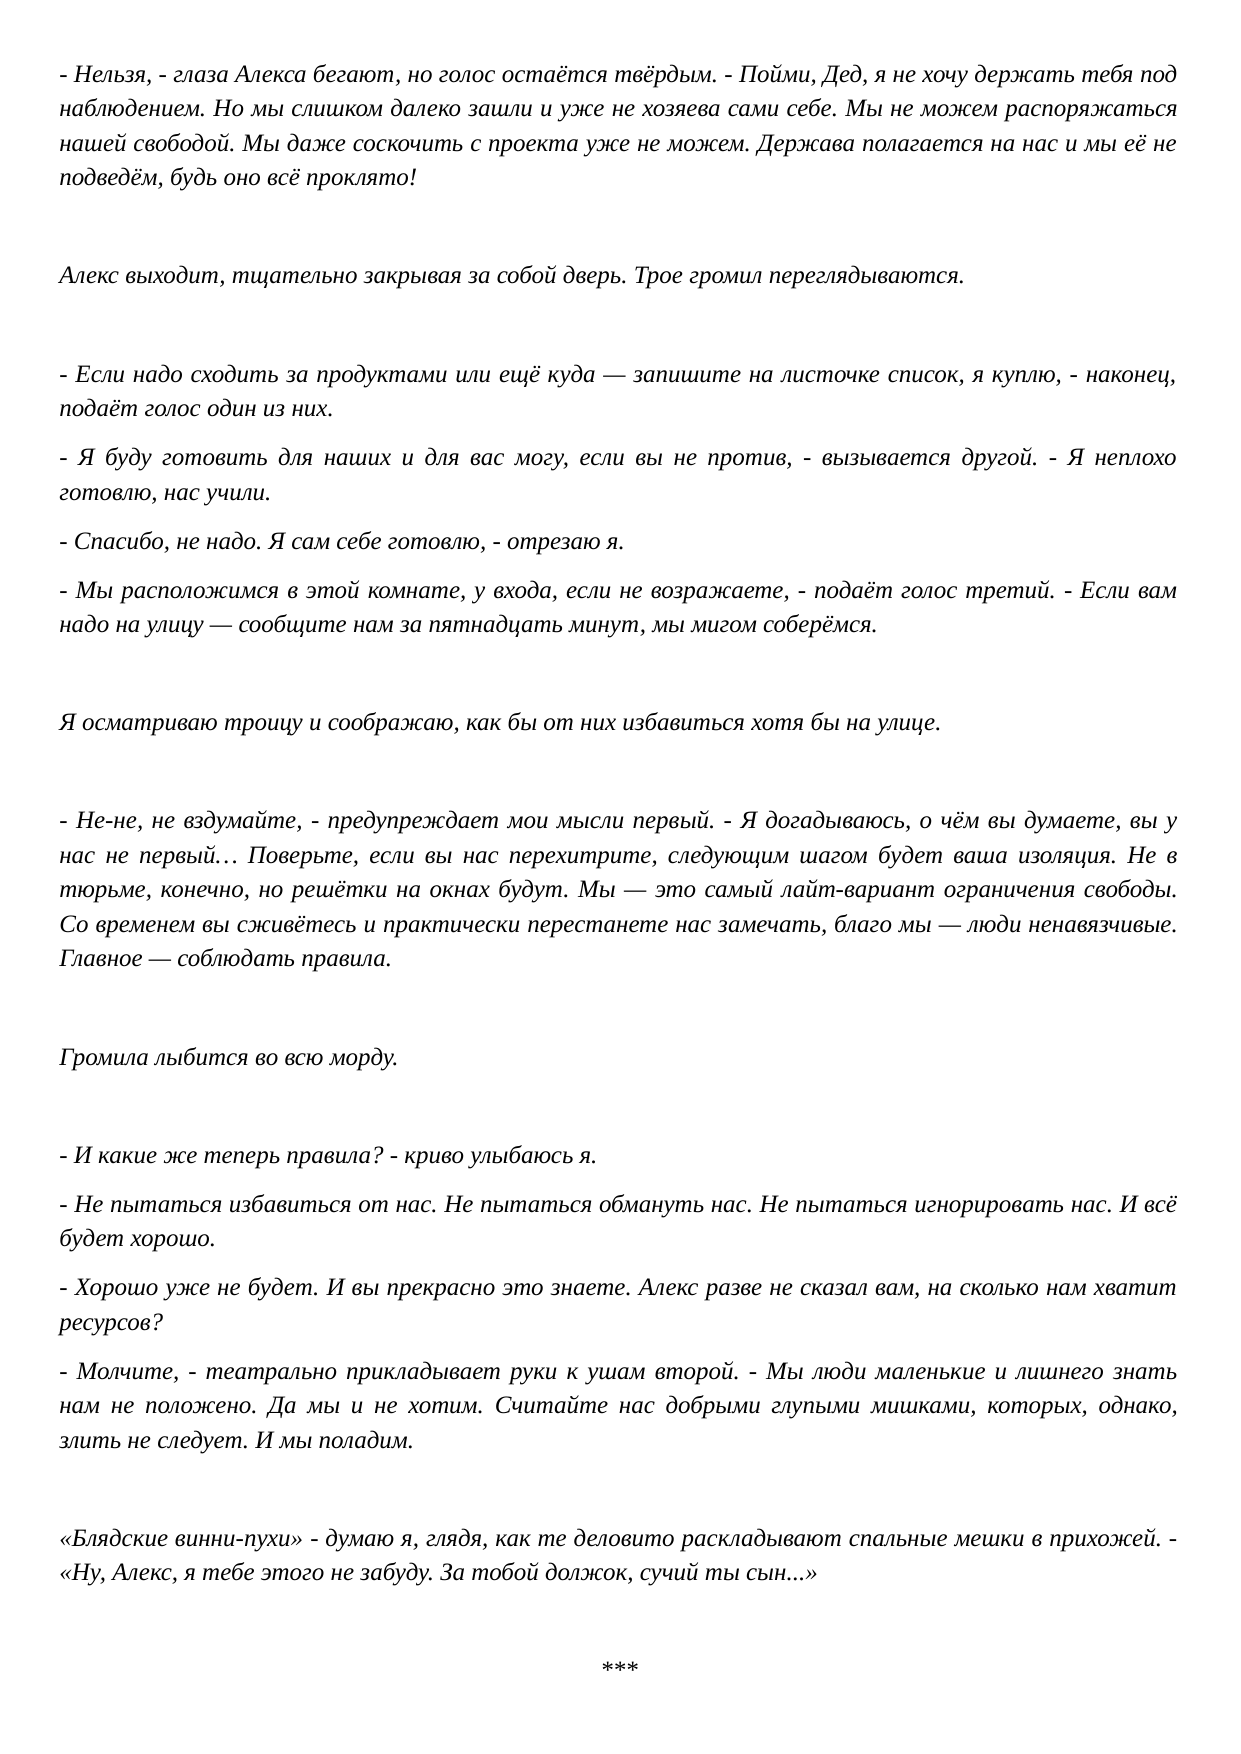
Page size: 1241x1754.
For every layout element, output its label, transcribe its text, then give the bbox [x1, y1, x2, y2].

text - Если надо сходить за продуктами или ещё куда — запишите на листочке список, я куплю, - наконец, подаёт голос один из них. [59, 359, 1181, 422]
text - Спасибо, не надо. Я сам себе готовлю, - отрезаю я. [59, 526, 1181, 554]
text - И какие же теперь правила? - криво улыбаюсь я. [59, 1140, 1181, 1168]
text - Молчите, - театрально прикладывает руки к ушам второй. - Мы люди маленькие и лишнего знать нам не положено. Да мы и не хотим. Считайте нас добрыми глупыми мишками, которых, однако, злить не следует. И мы поладим. [59, 1356, 1181, 1454]
text Алекс выходит, тщательно закрывая за собой дверь. Трое громил переглядываются. [59, 261, 1181, 289]
text Громила лыбится во всю морду. [59, 1042, 1181, 1070]
text Я осматриваю троицу и соображаю, как бы от них избавиться хотя бы на улице. [59, 707, 1181, 736]
text - Не пытаться избавиться от нас. Не пытаться обмануть нас. Не пытаться игнорировать нас. И всё будет хорошо. [59, 1189, 1181, 1252]
text *** [59, 1656, 1181, 1684]
text - Я буду готовить для наших и для вас могу, если вы не против, - вызывается другой. - Я неплохо готовлю, нас учили. [59, 442, 1181, 506]
text - Хорошо уже не будет. И вы прекрасно это знаете. Алекс разве не сказал вам, на сколько нам хватит ресурсов? [59, 1272, 1181, 1336]
text - Мы расположимся в этой комнате, у входа, если не возражаете, - подаёт голос третий. - Если вам надо на улицу — сообщите нам за пятнадцать минут, мы мигом соберёмся. [59, 575, 1181, 638]
text - Нельзя, - глаза Алекса бегают, но голос остаётся твёрдым. - Пойми, Дед, я не хочу держать тебя под наблюдением. Но мы слишком далеко зашли и уже не хозяева сами себе. Мы не можем распоряжаться нашей свободой. Мы даже соскочить с проекта уже не можем. Держава полагается на нас и мы её не подведём, будь оно всё проклято! [59, 59, 1181, 191]
text - Не-не, не вздумайте, - предупреждает мои мысли первый. - Я догадываюсь, о чём вы думаете, вы у нас не первый… Поверьте, если вы нас перехитрите, следующим шагом будет ваша изоляция. Не в тюрьме, конечно, но решётки на окнах будут. Мы — это самый лайт-вариант ограничения свободы. Со временем вы сживётесь и практически перестанете нас замечать, благо мы — люди ненавязчивые. Главное — соблюдать правила. [59, 806, 1181, 972]
text «Блядские винни-пухи» - думаю я, глядя, как те деловито раскладывают спальные мешки в прихожей. - «Ну, Алекс, я тебе этого не забуду. За тобой должок, сучий ты сын...» [59, 1523, 1181, 1586]
